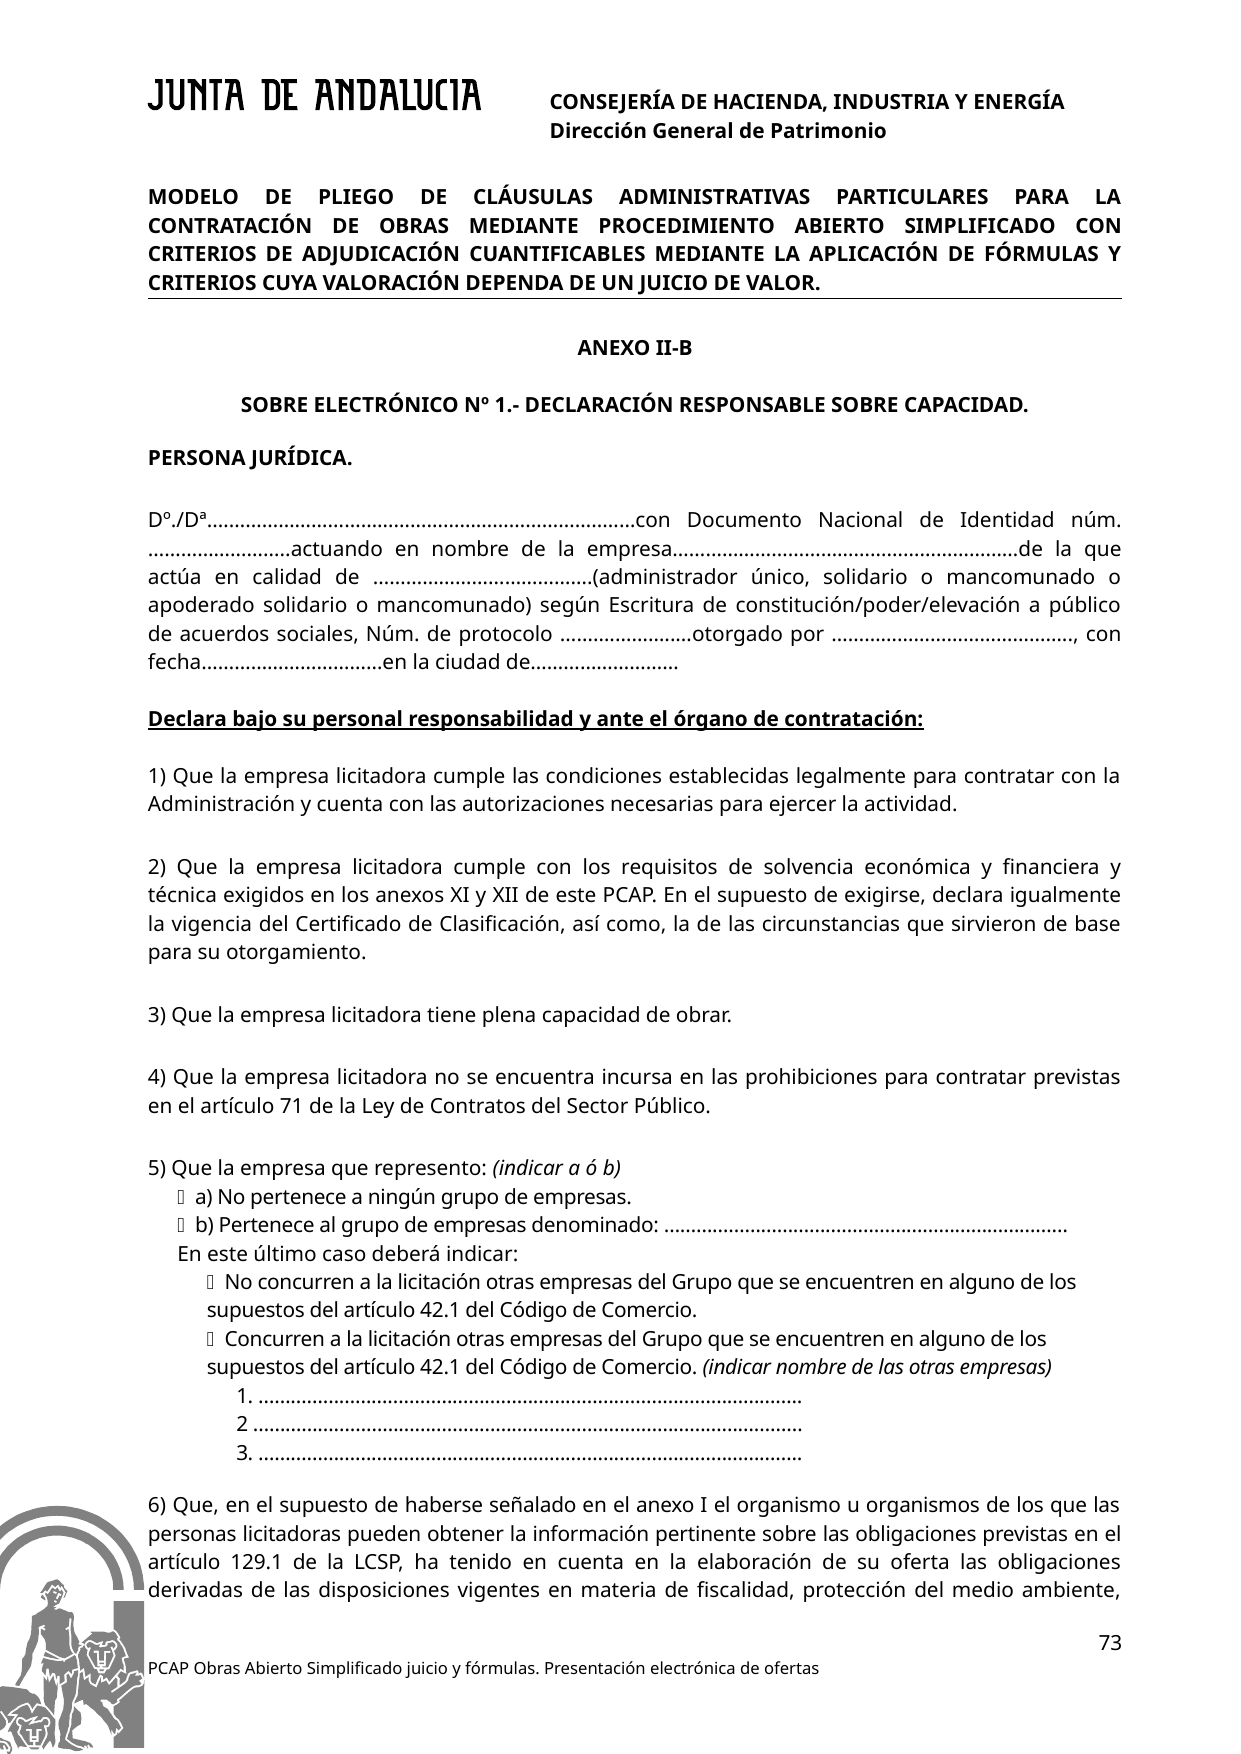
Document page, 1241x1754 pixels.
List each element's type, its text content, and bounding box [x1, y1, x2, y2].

text 4) Que la empresa licitadora no se encuentra incursa en las prohibiciones para contratar previstas en el artículo 71 de la Ley de Contratos del Sector Público. [148, 1062, 1122, 1119]
text  a) No pertenece a ningún grupo de empresas. [177, 1182, 1122, 1210]
text  Concurren a la licitación otras empresas del Grupo que se encuentren en alguno de los supuestos del artículo 42.1 del Código de Comercio. (indicar nombre de las otras empresas) [207, 1324, 1122, 1381]
text MODELO DE PLIEGO DE CLÁUSULAS ADMINISTRATIVAS PARTICULARES PARA LA CONTRATACIÓN DE OBRAS MEDIANTE PROCEDIMIENTO ABIERTO SIMPLIFICADO CON CRITERIOS DE ADJUDICACIÓN CUANTIFICABLES MEDIANTE LA APLICACIÓN DE FÓRMULAS Y CRITERIOS CUYA VALORACIÓN DEPENDA DE UN JUICIO DE VALOR. [148, 182, 1122, 298]
text PERSONA JURÍDICA. [148, 443, 1122, 471]
text 2 ………………………………………………………………………………………… [236, 1409, 1122, 1438]
text  b) Pertenece al grupo de empresas denominado: ………………………………………………………………… [177, 1210, 1122, 1239]
text 3. ……………………………………………………………………………………….. [236, 1438, 1122, 1466]
text 6) Que, en el supuesto de haberse señalado en el anexo I el organismo u organismos de los que las personas licitadoras pueden obtener la información pertinente sobre las obligaciones previstas en el artículo 129.1 de la LCSP, ha tenido en cuenta en la elaboración de su oferta las obligaciones derivadas de las disposiciones vigentes en materia de fiscalidad, protección del medio ambiente, [148, 1490, 1122, 1604]
text 5) Que la empresa que represento: (indicar a ó b) [148, 1153, 1122, 1182]
text Declara bajo su personal responsabilidad y ante el órgano de contratación: [148, 704, 1122, 733]
text 3) Que la empresa licitadora tiene plena capacidad de obrar. [148, 1000, 1122, 1028]
text Dº./Dª.……………………………………………………………..……con Documento Nacional de Identidad núm.……………………..actuando en nombre de la empresa………………………………………………………de la que actúa en calidad de ………………………………….(administrador único, solidario o mancomunado o apoderado solidario o mancomunado) según Escritura de constitución/poder/elevación a público de acuerdos sociales, Núm. de protocolo ……….………..…otorgado por …………………………………….., con fecha……………………………en la ciudad de……………………… [148, 505, 1122, 676]
list 2) Que la empresa licitadora cumple con los requisitos de solvencia económica y financiera y técnica exigidos en los anexos XI y XII de este PCAP. En el supuesto de exigirse, declara igualmente la vigencia del Certificado de Clasificación, así como, la de las circunstancias que sirvieron de base para su otorgamiento. [148, 852, 1122, 966]
list 1) Que la empresa licitadora cumple las condiciones establecidas legalmente para contratar con la Administración y cuenta con las autorizaciones necesarias para ejercer la actividad. [148, 761, 1122, 818]
text ANEXO II-B [148, 333, 1122, 362]
text En este último caso deberá indicar: [177, 1239, 1122, 1267]
text  No concurren a la licitación otras empresas del Grupo que se encuentren en alguno de los supuestos del artículo 42.1 del Código de Comercio. [207, 1267, 1122, 1324]
text 1. ……………………………………………………………………………………….. [236, 1381, 1122, 1409]
text SOBRE ELECTRÓNICO Nº 1.- DECLARACIÓN RESPONSABLE SOBRE CAPACIDAD. [148, 390, 1122, 419]
